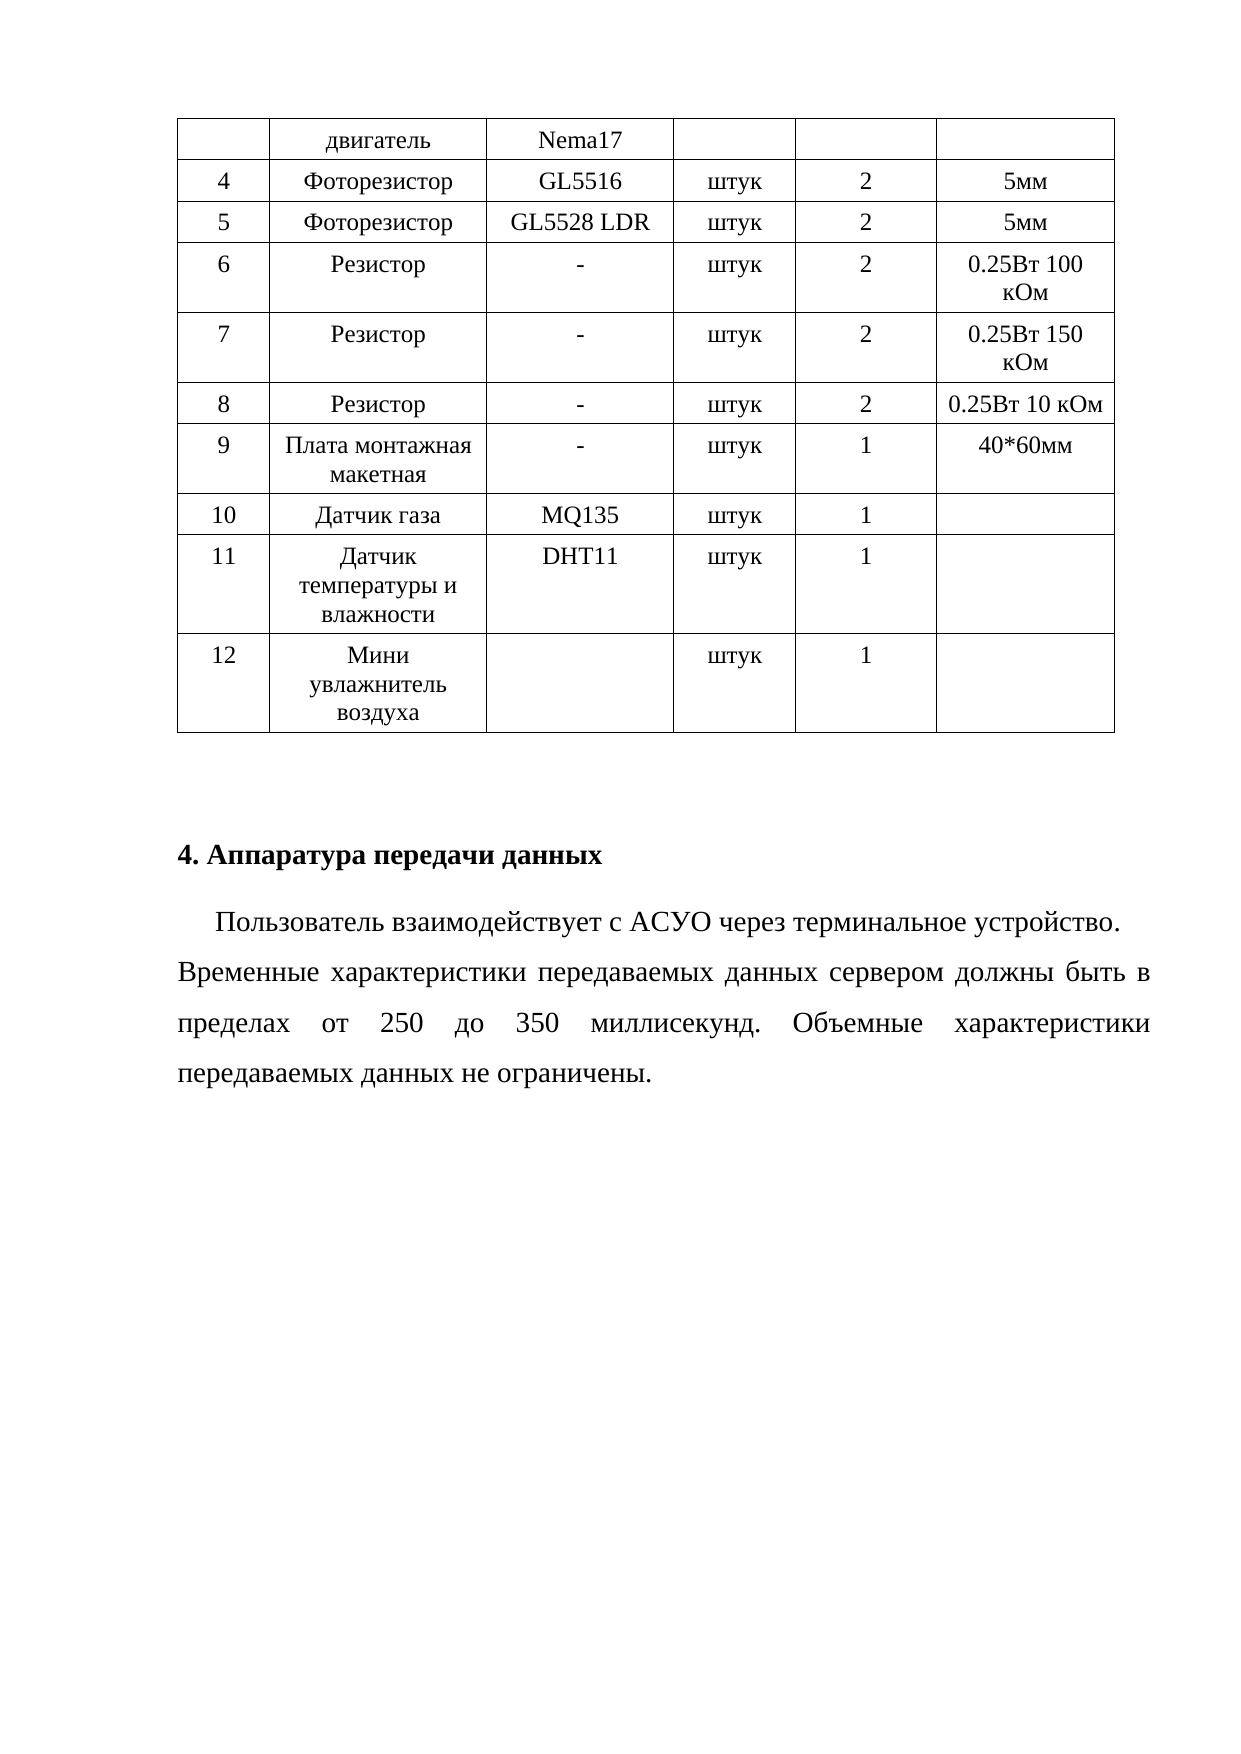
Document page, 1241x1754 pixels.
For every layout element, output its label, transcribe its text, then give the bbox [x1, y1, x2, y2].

table_cell [674, 119, 795, 159]
table_cell 7 [178, 313, 269, 382]
table_cell 1 [796, 494, 936, 534]
table_cell [796, 119, 936, 159]
table_cell - [487, 313, 673, 382]
table_cell Резистор [270, 383, 486, 423]
table_cell [487, 634, 673, 732]
table_cell Мини увлажнитель воздуха [270, 634, 486, 732]
table_cell [937, 634, 1114, 732]
table_cell 5 [178, 202, 269, 242]
table_cell 2 [796, 383, 936, 423]
text Временные характеристики передаваемых данных сервером должны быть в пределах от 250 до 350 миллисекунд. Объемные характеристики передаваемых данных не ограничены. [177, 954, 1152, 1088]
table_cell 9 [178, 424, 269, 493]
table_cell 40*60мм [937, 424, 1114, 493]
table_cell штук [674, 424, 795, 493]
table_cell [937, 535, 1114, 633]
table_cell 5мм [937, 202, 1114, 242]
table_cell MQ135 [487, 494, 673, 534]
table_cell 10 [178, 494, 269, 534]
table_cell 1 [796, 424, 936, 493]
table_cell Фоторезистор [270, 202, 486, 242]
table_cell штук [674, 202, 795, 242]
table_cell [937, 494, 1114, 534]
table_cell 5мм [937, 160, 1114, 201]
table_cell штук [674, 494, 795, 534]
table_cell 0.25Вт 10 кОм [937, 383, 1114, 423]
table_cell 2 [796, 160, 936, 201]
table_cell GL5516 [487, 160, 673, 201]
table_cell штук [674, 535, 795, 633]
table_cell Датчик температуры и влажности [270, 535, 486, 633]
table_cell Резистор [270, 313, 486, 382]
subtitle 4. Аппаратура передачи данных [177, 837, 1152, 871]
table_cell 0.25Вт 100 кОм [937, 243, 1114, 312]
table_cell 2 [796, 202, 936, 242]
table_cell [937, 119, 1114, 159]
table_cell 12 [178, 634, 269, 732]
table_cell Фоторезистор [270, 160, 486, 201]
table_cell 8 [178, 383, 269, 423]
table_cell DHT11 [487, 535, 673, 633]
table_cell двигатель [270, 119, 486, 159]
table_cell штук [674, 243, 795, 312]
table_cell 6 [178, 243, 269, 312]
table_cell Nema17 [487, 119, 673, 159]
table_cell 2 [796, 243, 936, 312]
table_cell GL5528 LDR [487, 202, 673, 242]
table_cell [178, 119, 269, 159]
table_cell 1 [796, 634, 936, 732]
table_cell Плата монтажная макетная [270, 424, 486, 493]
list Пользователь взаимодействует с АСУО через терминальное устройство. [215, 904, 1152, 938]
table_cell - [487, 383, 673, 423]
table_cell - [487, 243, 673, 312]
table_cell Резистор [270, 243, 486, 312]
table_cell штук [674, 634, 795, 732]
table_cell 1 [796, 535, 936, 633]
table_cell 11 [178, 535, 269, 633]
table_cell штук [674, 383, 795, 423]
table_cell 2 [796, 313, 936, 382]
table_cell - [487, 424, 673, 493]
table_cell 0.25Вт 150 кОм [937, 313, 1114, 382]
table_cell Датчик газа [270, 494, 486, 534]
table_cell штук [674, 160, 795, 201]
table_cell 4 [178, 160, 269, 201]
table_cell штук [674, 313, 795, 382]
